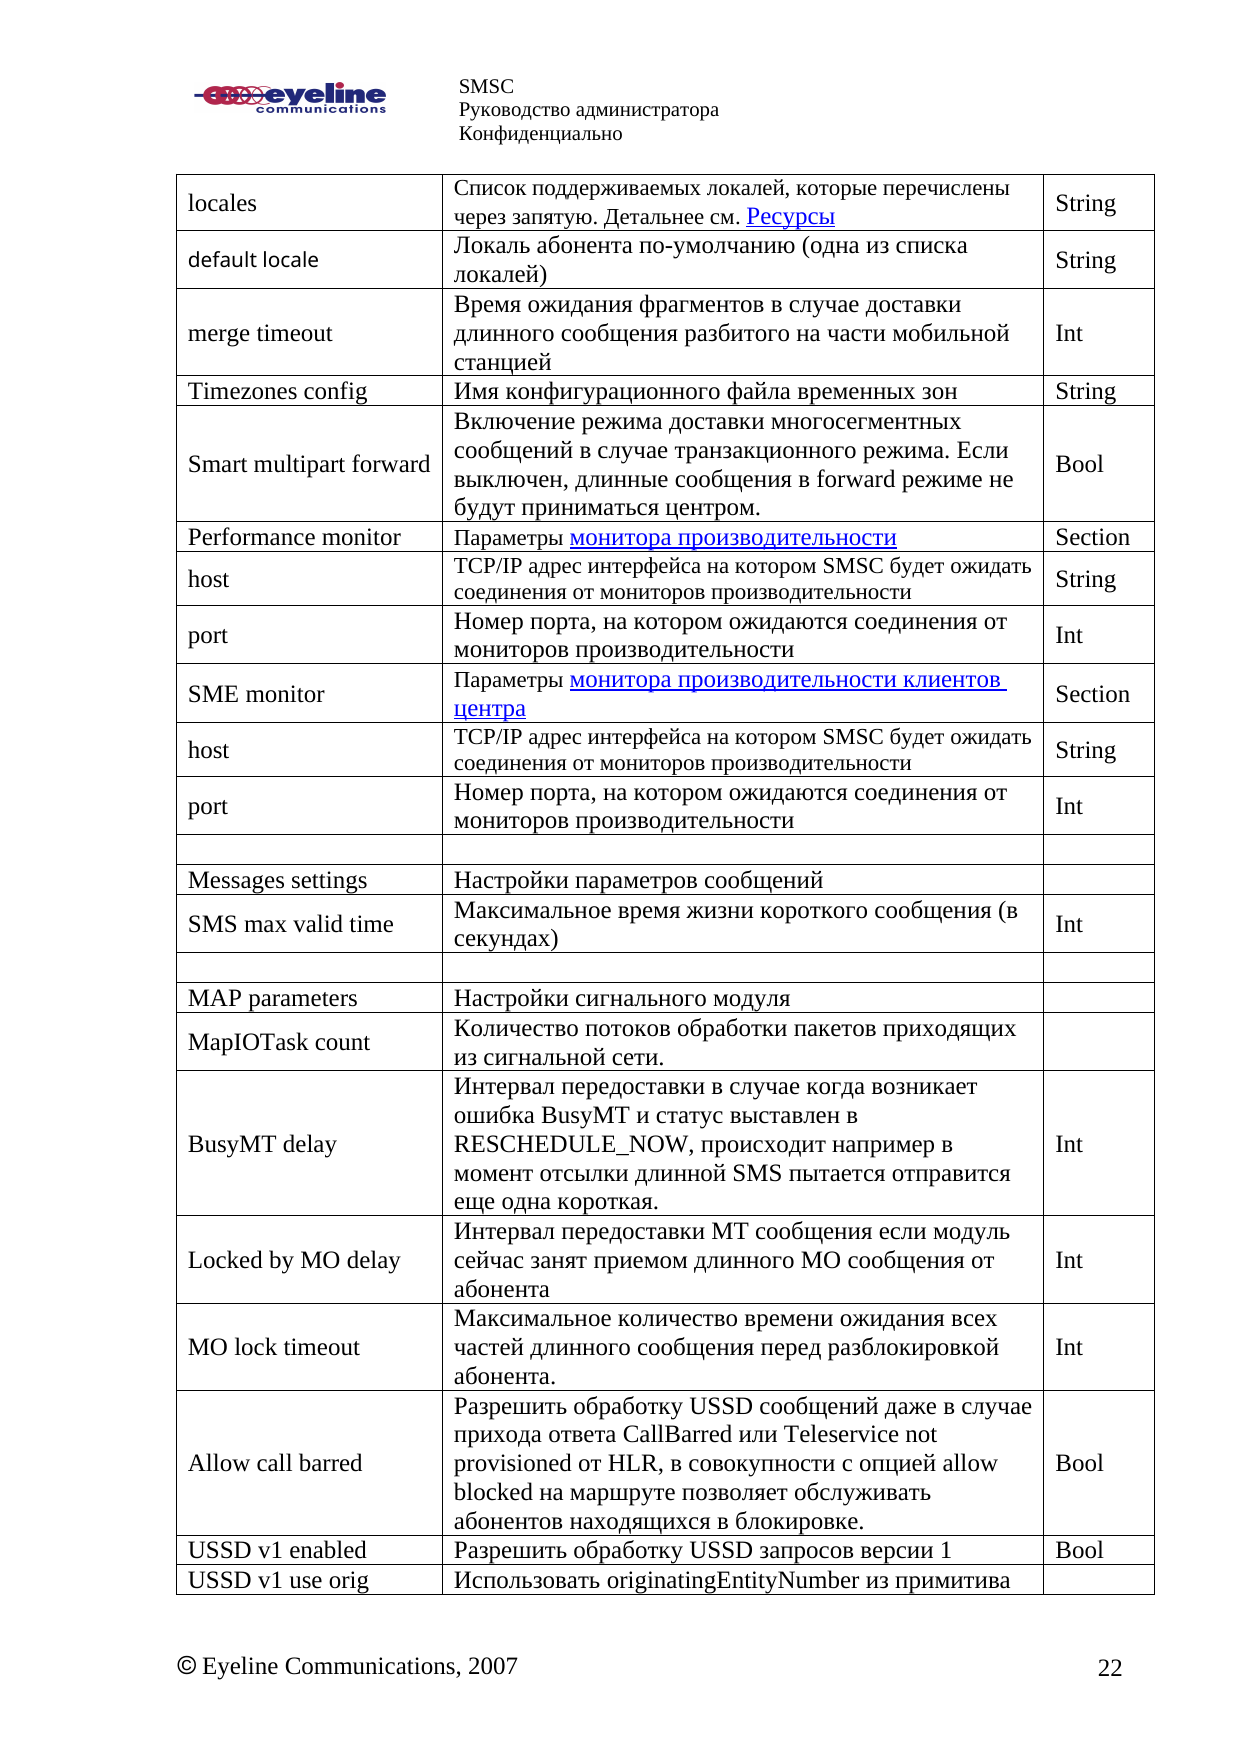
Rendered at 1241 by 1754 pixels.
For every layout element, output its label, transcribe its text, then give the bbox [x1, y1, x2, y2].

table_cell Настройки параметров сообщений [443, 865, 1043, 894]
table_cell Разрешить обработку USSD сообщений даже в случае прихода ответа CallBarred или Teleservice not provisioned от HLR, в совокупности с опцией allow blocked на маршруте позволяет обслуживать абонентов находящихся в блокировке. [443, 1391, 1043, 1534]
table_cell SMS max valid time [177, 895, 442, 952]
picture [194, 82, 386, 113]
table_cell Количество потоков обработки пакетов приходящих из сигнальной сети. [443, 1013, 1043, 1070]
table_cell Smart multipart forward [177, 406, 442, 521]
table_cell Int [1044, 1216, 1154, 1302]
table_cell [1044, 983, 1154, 1012]
table_cell [1044, 835, 1154, 864]
table_cell Int [1044, 606, 1154, 663]
table_cell String [1044, 175, 1154, 229]
table_cell USSD v1 enabled [177, 1536, 442, 1564]
table_cell Int [1044, 777, 1154, 834]
table_cell [1044, 1565, 1154, 1594]
table_cell Timezones config [177, 376, 442, 405]
table_cell Время ожидания фрагментов в случае доставки длинного сообщения разбитого на части мобильной станцией [443, 289, 1043, 375]
table_cell Int [1044, 1071, 1154, 1215]
table_cell [443, 953, 1043, 982]
table_cell Номер порта, на котором ожидаются соединения от мониторов производительности [443, 606, 1043, 663]
table_cell port [177, 777, 442, 834]
table_cell locales [177, 175, 442, 229]
table_cell String [1044, 723, 1154, 776]
table_cell Список поддерживаемых локалей, которые перечислены через запятую. Детальнее см. Ресурсы [443, 175, 1043, 229]
table_cell Performance monitor [177, 522, 442, 551]
table_cell Locked by MO delay [177, 1216, 442, 1302]
table_cell host [177, 552, 442, 605]
table_cell merge timeout [177, 289, 442, 375]
table_cell Bool [1044, 1391, 1154, 1534]
table_cell MO lock timeout [177, 1304, 442, 1390]
table_cell [443, 835, 1043, 864]
table_cell Bool [1044, 406, 1154, 521]
table_cell Разрешить обработку USSD запросов версии 1 [443, 1536, 1043, 1564]
table_cell port [177, 606, 442, 663]
table_cell Включение режима доставки многосегментных сообщений в случае транзакционного режима. Если выключен, длинные сообщения в forward режиме не будут приниматься центром. [443, 406, 1043, 521]
table_cell String [1044, 231, 1154, 288]
table_cell [177, 835, 442, 864]
table_cell Int [1044, 895, 1154, 952]
table_cell [1044, 953, 1154, 982]
table_cell Int [1044, 289, 1154, 375]
table_cell Section [1044, 522, 1154, 551]
table_cell Максимальное количество времени ожидания всех частей длинного сообщения перед разблокировкой абонента. [443, 1304, 1043, 1390]
table_cell Имя конфигурационного файла временных зон [443, 376, 1043, 405]
table_cell Messages settings [177, 865, 442, 894]
table_cell Интервал передоставки MT сообщения если модуль сейчас занят приемом длинного MO сообщения от абонента [443, 1216, 1043, 1302]
table_cell Интервал передоставки в случае когда возникает ошибка BusyMT и статус выставлен в RESCHEDULE_NOW, происходит например в момент отсылки длинной SMS пытается отправится еще одна короткая. [443, 1071, 1043, 1215]
table_cell Использовать originatingEntityNumber из примитива [443, 1565, 1043, 1594]
table_cell TCP/IP адрес интерфейса на котором SMSC будет ожидать соединения от мониторов производительности [443, 723, 1043, 776]
table_cell String [1044, 552, 1154, 605]
table_cell MAP parameters [177, 983, 442, 1012]
table_cell BusyMT delay [177, 1071, 442, 1215]
table_cell Локаль абонента по-умолчанию (одна из списка локалей) [443, 231, 1043, 288]
table_cell TCP/IP адрес интерфейса на котором SMSC будет ожидать соединения от мониторов производительности [443, 552, 1043, 605]
table_cell Настройки сигнального модуля [443, 983, 1043, 1012]
table_cell [1044, 1013, 1154, 1070]
table_cell Int [1044, 1304, 1154, 1390]
table_cell String [1044, 376, 1154, 405]
table_cell SME monitor [177, 664, 442, 722]
table_cell MapIOTask count [177, 1013, 442, 1070]
table_cell [177, 953, 442, 982]
table_cell Параметры монитора производительности [443, 522, 1043, 551]
table_cell host [177, 723, 442, 776]
table_cell Параметры монитора производительности клиентов центра [443, 664, 1043, 722]
table_cell default locale [177, 231, 442, 288]
table_cell Bool [1044, 1536, 1154, 1564]
table_cell Максимальное время жизни короткого сообщения (в секундах) [443, 895, 1043, 952]
table_cell Номер порта, на котором ожидаются соединения от мониторов производительности [443, 777, 1043, 834]
table_cell Allow call barred [177, 1391, 442, 1534]
table_cell Section [1044, 664, 1154, 722]
table_cell USSD v1 use orig [177, 1565, 442, 1594]
table_cell [1044, 865, 1154, 894]
